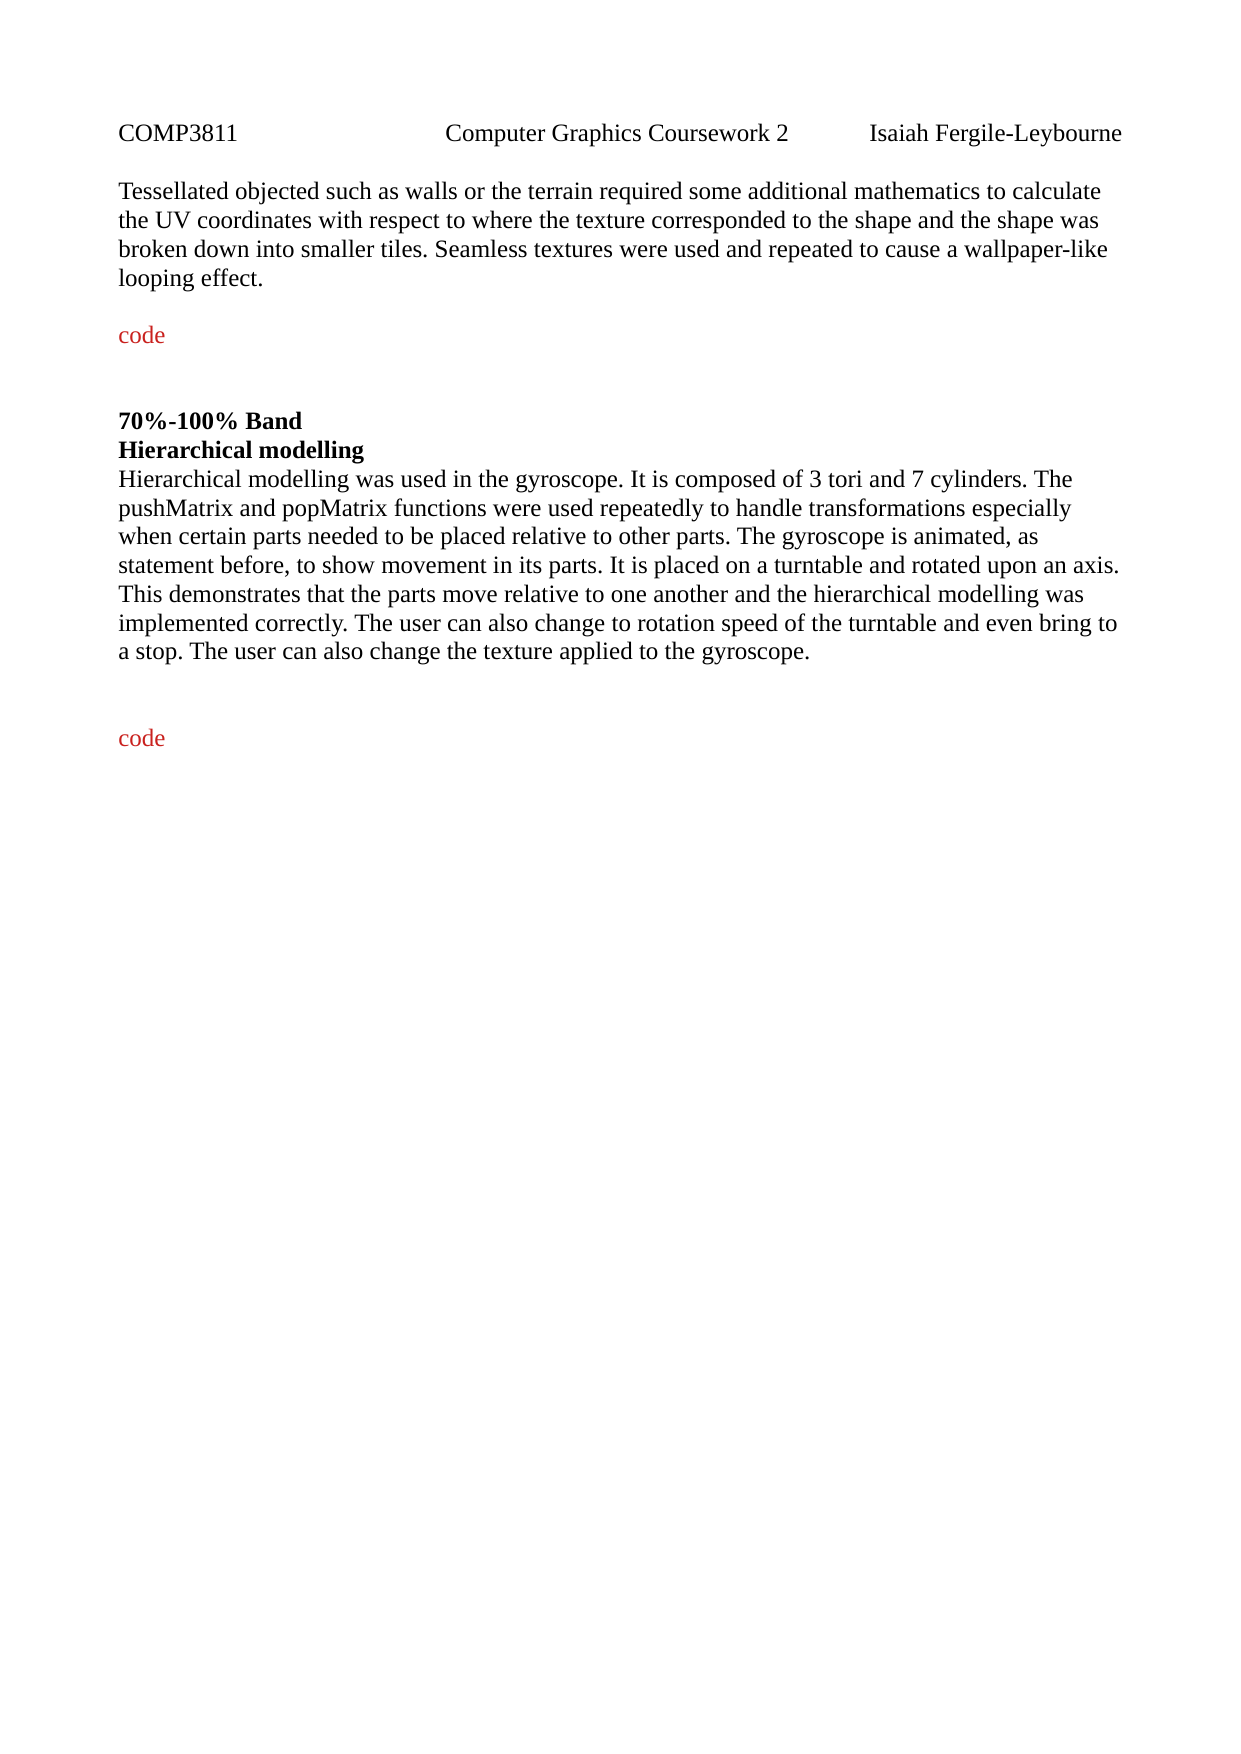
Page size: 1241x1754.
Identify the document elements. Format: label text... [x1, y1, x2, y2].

text Hierarchical modelling [118, 435, 1122, 464]
text Tessellated objected such as walls or the terrain required some additional mathematics to calculate the UV coordinates with respect to where the texture corresponded to the shape and the shape was broken down into smaller tiles. Seamless textures were used and repeated to cause a wallpaper-like looping effect. [118, 176, 1122, 291]
text Hierarchical modelling was used in the gyroscope. It is composed of 3 tori and 7 cylinders. The pushMatrix and popMatrix functions were used repeatedly to handle transformations especially when certain parts needed to be placed relative to other parts. The gyroscope is animated, as statement before, to show movement in its parts. It is placed on a turntable and rotated upon an axis. This demonstrates that the parts move relative to one another and the hierarchical modelling was implemented correctly. The user can also change to rotation speed of the turntable and even bring to a stop. The user can also change the texture applied to the gyroscope. [118, 464, 1122, 665]
text code [118, 320, 1122, 349]
text code [118, 723, 1122, 751]
text 70%-100% Band [118, 406, 1122, 435]
